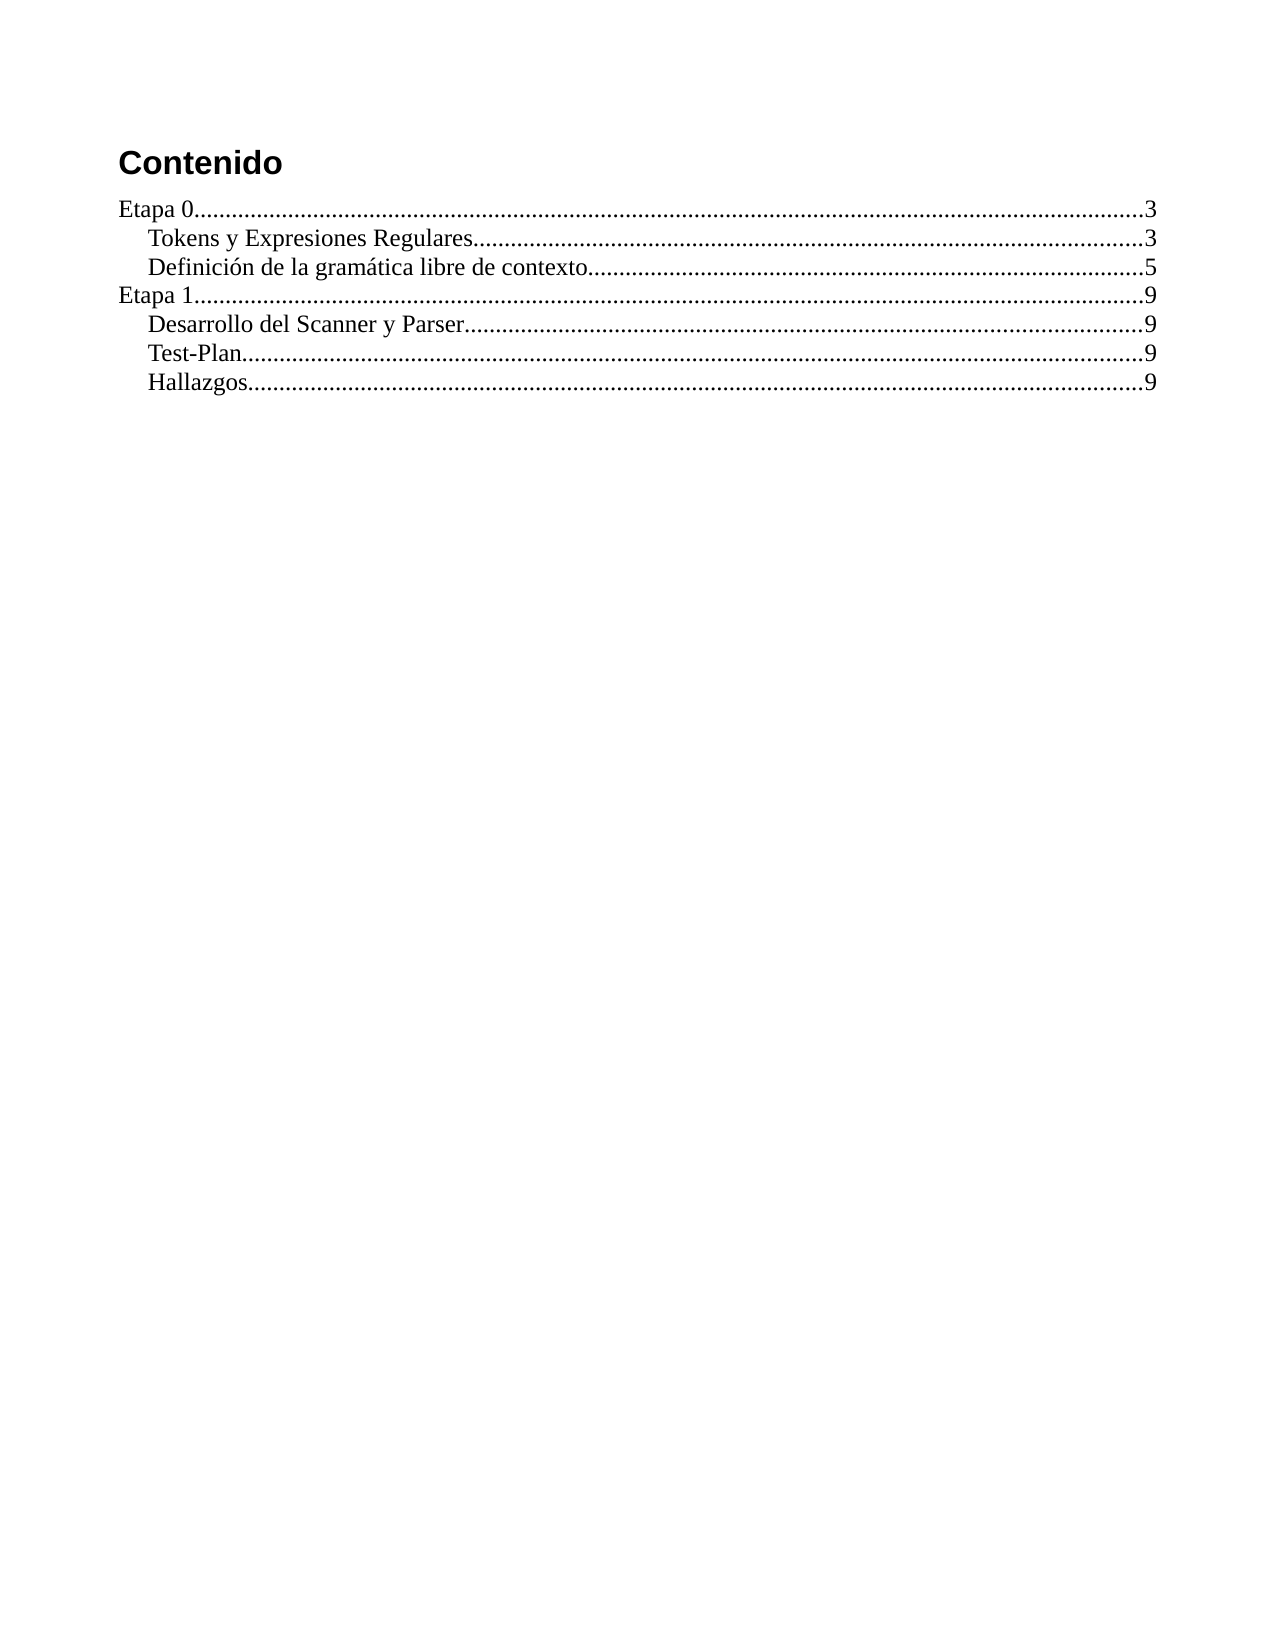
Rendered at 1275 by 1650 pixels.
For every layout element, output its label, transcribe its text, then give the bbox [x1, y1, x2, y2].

text Test-Plan 9 [148, 338, 1157, 367]
text Desarrollo del Scanner y Parser 9 [148, 309, 1157, 338]
text Tokens y Expresiones Regulares 3 [148, 223, 1157, 252]
subtitle Contenido [118, 143, 1157, 182]
text Etapa 1 9 [118, 280, 1157, 309]
text Definición de la gramática libre de contexto 5 [148, 252, 1157, 280]
text Etapa 0 3 [118, 194, 1157, 223]
text Hallazgos 9 [148, 367, 1157, 395]
